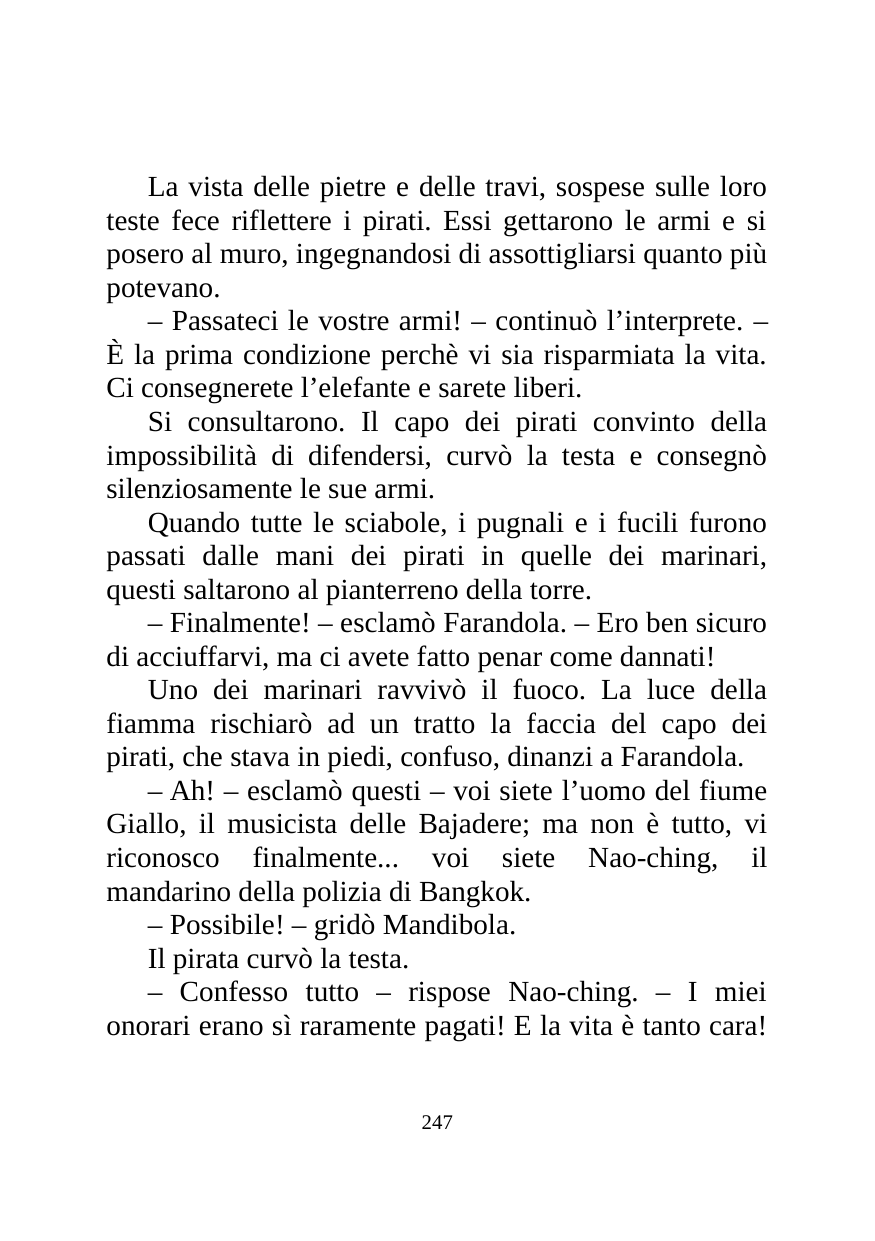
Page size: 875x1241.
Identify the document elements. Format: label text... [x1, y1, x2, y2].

text Il pirata curvò la testa. [106, 941, 768, 974]
text Quando tutte le sciabole, i pugnali e i fucili furono passati dalle mani dei pirati in quelle dei marinari, questi saltarono al pianterreno della torre. [106, 505, 768, 605]
text ‒ Ah! ‒ esclamò questi ‒ voi siete l’uomo del fiume Giallo, il musicista delle Bajadere; ma non è tutto, vi riconosco finalmente... voi siete Nao-ching, il mandarino della polizia di Bangkok. [106, 773, 768, 907]
text ‒ Finalmente! ‒ esclamò Farandola. ‒ Ero ben sicuro di acciuffarvi, ma ci avete fatto penar come dannati! [106, 605, 768, 672]
text ‒ Passateci le vostre armi! ‒ continuò l’interprete. ‒ È la prima condizione perchè vi sia risparmiata la vita. Ci consegnerete l’elefante e sarete liberi. [106, 303, 768, 404]
text Uno dei marinari ravvivò il fuoco. La luce della fiamma rischiarò ad un tratto la faccia del capo dei pirati, che stava in piedi, confuso, dinanzi a Farandola. [106, 672, 768, 773]
text ‒ Confesso tutto ‒ rispose Nao-ching. ‒ I miei onorari erano sì raramente pagati! E la vita è tanto cara! [106, 974, 768, 1041]
text Si consultarono. Il capo dei pirati convinto della impossibilità di difendersi, curvò la testa e consegnò silenziosamente le sue armi. [106, 404, 768, 505]
text La vista delle pietre e delle travi, sospese sulle loro teste fece riflettere i pirati. Essi gettarono le armi e si posero al muro, ingegnandosi di assottigliarsi quanto più potevano. [106, 169, 768, 303]
text ‒ Possibile! ‒ gridò Mandibola. [106, 907, 768, 941]
